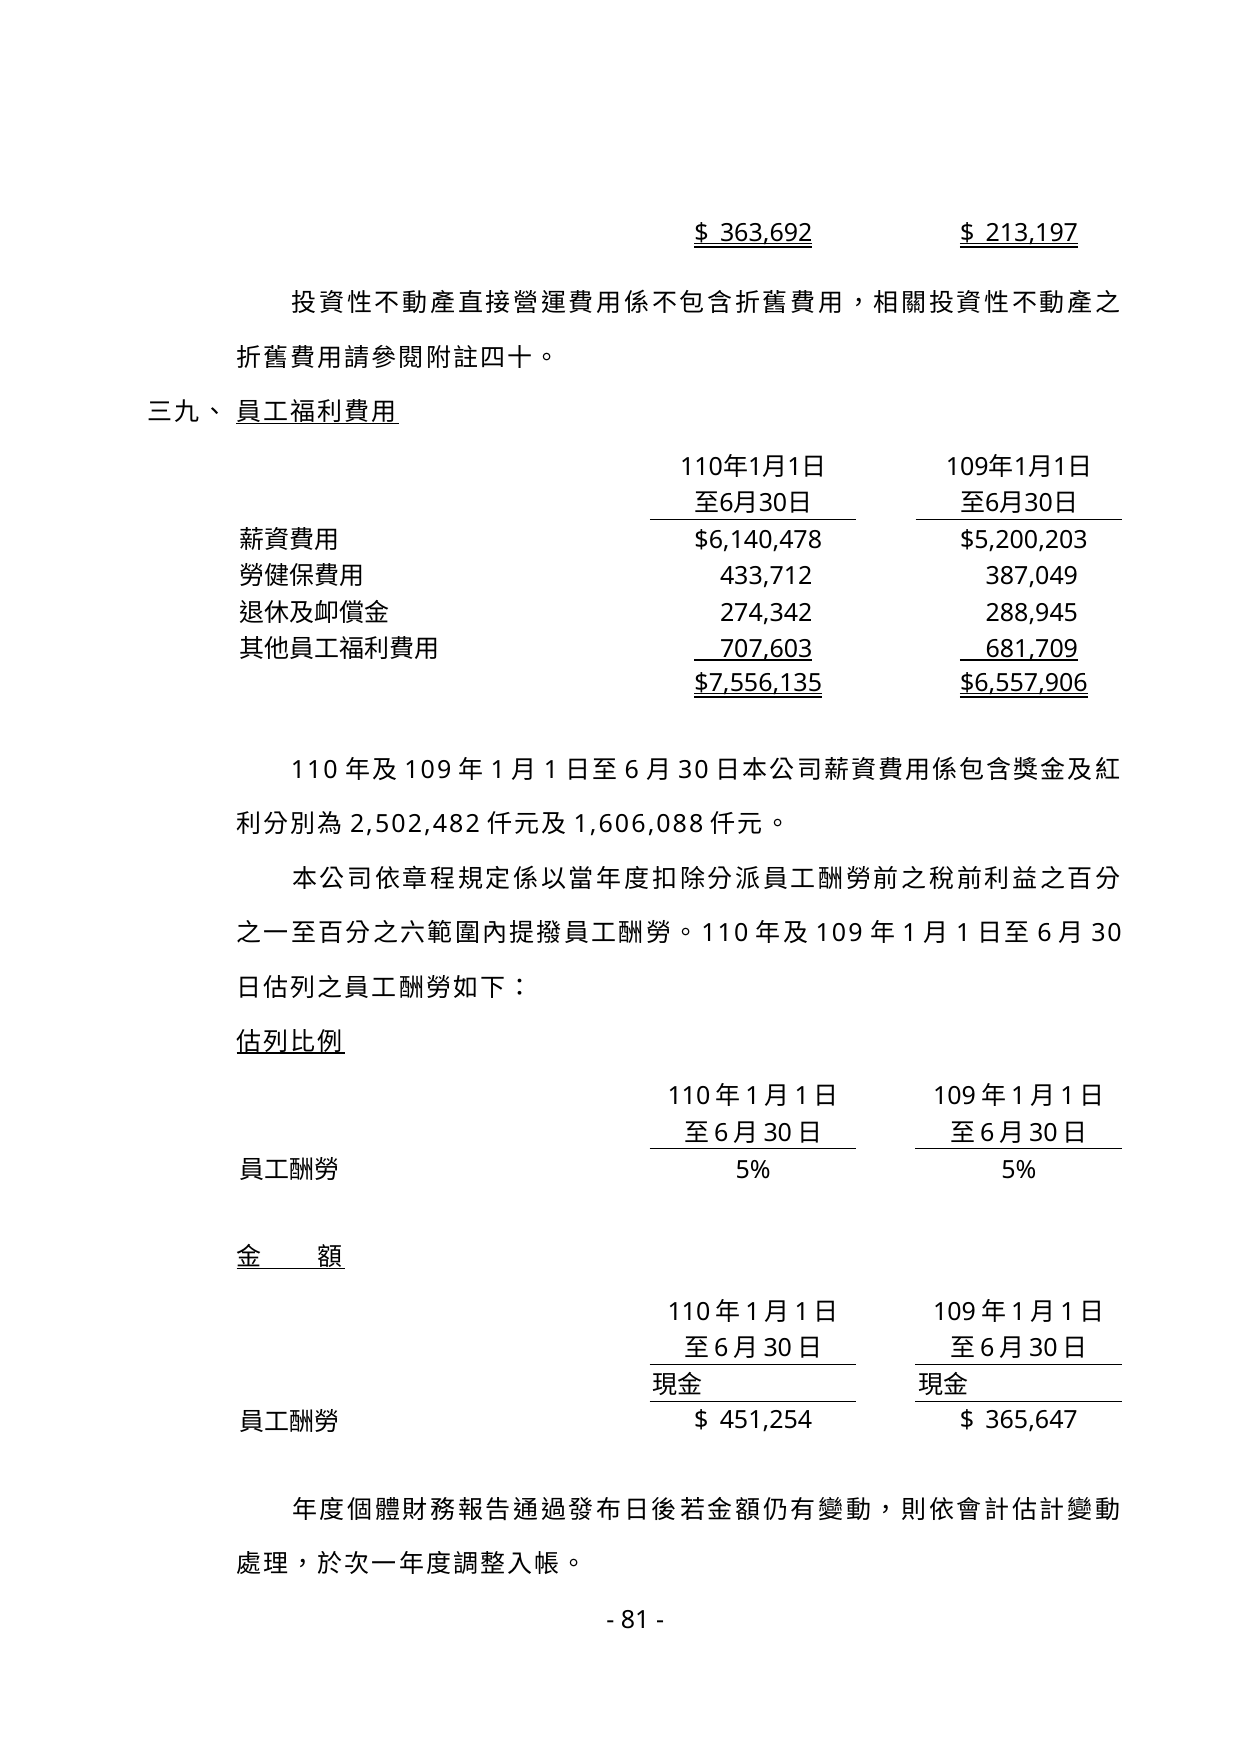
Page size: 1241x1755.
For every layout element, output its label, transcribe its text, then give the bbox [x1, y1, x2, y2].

table_cell [856, 1364, 915, 1401]
table_cell [591, 628, 650, 664]
table_header 109年1月1日 至6月30日 [915, 1291, 1122, 1363]
table_cell 681,709 [916, 628, 1122, 664]
table_cell [856, 556, 916, 592]
table_cell [856, 592, 916, 628]
text 估列比例 [236, 1021, 1122, 1058]
table_header 110年1月1日 至6月30日 [650, 1076, 856, 1148]
table_cell [591, 1364, 649, 1401]
table_header [591, 1291, 649, 1363]
table_header [856, 1076, 915, 1148]
table_cell $ 7,556,135 [650, 665, 856, 698]
table_cell [591, 1148, 649, 1186]
table_cell 薪資費用 [236, 519, 591, 556]
table_cell $ 451,254 [650, 1402, 856, 1438]
table_header [236, 1076, 591, 1148]
table_cell 員工酬勞 [236, 1401, 591, 1438]
table_cell [856, 628, 916, 664]
table_cell $ 6,557,906 [916, 665, 1122, 698]
table_header 109年1月1日 至6月30日 [916, 446, 1122, 518]
table_header [591, 446, 650, 518]
table_cell 387,049 [916, 556, 1122, 592]
table_cell $ 213,197 [916, 215, 1122, 249]
table_cell $ 365,647 [915, 1402, 1122, 1438]
table_cell 現金 [650, 1365, 856, 1401]
table_cell [236, 215, 591, 249]
table_cell 274,342 [650, 592, 856, 628]
table_cell $ 363,692 [650, 215, 856, 249]
table_header 109年1月1日 至6月30日 [915, 1076, 1122, 1148]
table_header 110年1月1日 至6月30日 [650, 446, 856, 518]
table_cell 退休及卹償金 [236, 592, 591, 628]
table_header [236, 446, 591, 518]
table_cell [591, 1401, 649, 1438]
table_cell [236, 1364, 591, 1401]
table_cell [591, 592, 650, 628]
table_cell [591, 665, 650, 698]
table_header [856, 1291, 915, 1363]
table_cell 707,603 [650, 628, 856, 664]
table_cell $ 5,200,203 [916, 520, 1122, 556]
table_cell 現金 [915, 1365, 1122, 1401]
text 金 額 [236, 1237, 1122, 1273]
text 投資性不動產直接營運費用係不包含折舊費用，相關投資性不動產之折舊費用請參閱附註四十。 [236, 283, 1122, 373]
text 年度個體財務報告通過發布日後若金額仍有變動，則依會計估計變動處理，於次一年度調整入帳。 [236, 1489, 1122, 1580]
table_cell [856, 215, 916, 249]
table_cell [591, 215, 650, 249]
table_cell [856, 519, 916, 556]
text 本公司依章程規定係以當年度扣除分派員工酬勞前之稅前利益之百分之一至百分之六範圍內提撥員工酬勞。110年及109年1月1日至6月30日估列之員工酬勞如下： [236, 858, 1122, 1003]
table_cell 5% [650, 1149, 856, 1186]
text 110年及109年1月1日至6月30日本公司薪資費用係包含獎金及紅利分別為2,502,482仟元及1,606,088仟元。 [236, 749, 1122, 840]
text 三九、 員工福利費用 [148, 392, 1122, 428]
table_cell 5% [915, 1149, 1122, 1186]
table_header 110年1月1日 至6月30日 [650, 1291, 856, 1363]
table_cell 員工酬勞 [236, 1148, 591, 1186]
table_cell [856, 1148, 915, 1186]
table_cell [591, 519, 650, 556]
table_cell 433,712 [650, 556, 856, 592]
table_header [236, 1291, 591, 1363]
table_header [591, 1076, 649, 1148]
table_cell [591, 556, 650, 592]
table_header [856, 446, 916, 518]
table_cell [856, 665, 916, 698]
table_cell [236, 665, 591, 698]
table_cell 其他員工福利費用 [236, 628, 591, 664]
table_cell [856, 1401, 915, 1438]
table_cell 勞健保費用 [236, 556, 591, 592]
table_cell 288,945 [916, 592, 1122, 628]
table_cell $ 6,140,478 [650, 520, 856, 556]
